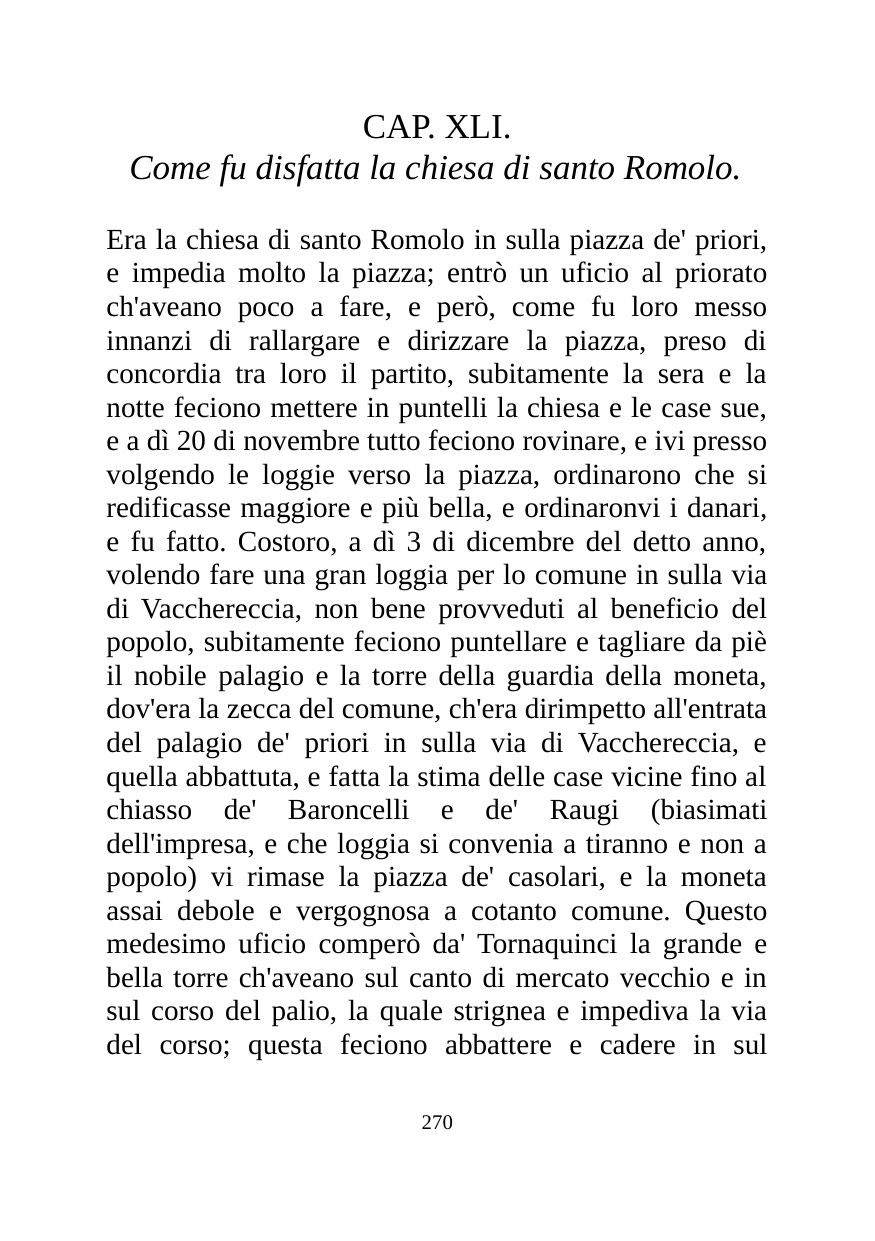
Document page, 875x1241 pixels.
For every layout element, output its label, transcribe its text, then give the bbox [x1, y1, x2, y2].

text Era la chiesa di santo Romolo in sulla piazza de' priori, e impedia molto la piazza; entrò un uficio al priorato ch'aveano poco a fare, e però, come fu loro messo innanzi di rallargare e dirizzare la piazza, preso di concordia tra loro il partito, subitamente la sera e la notte feciono mettere in puntelli la chiesa e le case sue, e a dì 20 di novembre tutto feciono rovinare, e ivi presso volgendo le loggie verso la piazza, ordinarono che si redificasse maggiore e più bella, e ordinaronvi i danari, e fu fatto. Costoro, a dì 3 di dicembre del detto anno, volendo fare una gran loggia per lo comune in sulla via di Vacchereccia, non bene provveduti al beneficio del popolo, subitamente feciono puntellare e tagliare da piè il nobile palagio e la torre della guardia della moneta, dov'era la zecca del comune, ch'era dirimpetto all'entrata del palagio de' priori in sulla via di Vacchereccia, e quella abbattuta, e fatta la stima delle case vicine fino al chiasso de' Baroncelli e de' Raugi (biasimati dell'impresa, e che loggia si convenia a tiranno e non a popolo) vi rimase la piazza de' casolari, e la moneta assai debole e vergognosa a cotanto comune. Questo medesimo uficio comperò da' Tornaquinci la grande e bella torre ch'aveano sul canto di mercato vecchio e in sul corso del palio, la quale strignea e impediva la via del corso; questa feciono abbattere e cadere in sul [106, 222, 768, 1061]
subtitle CAP. XLI. Come fu disfatta la chiesa di santo Romolo. [106, 106, 768, 187]
